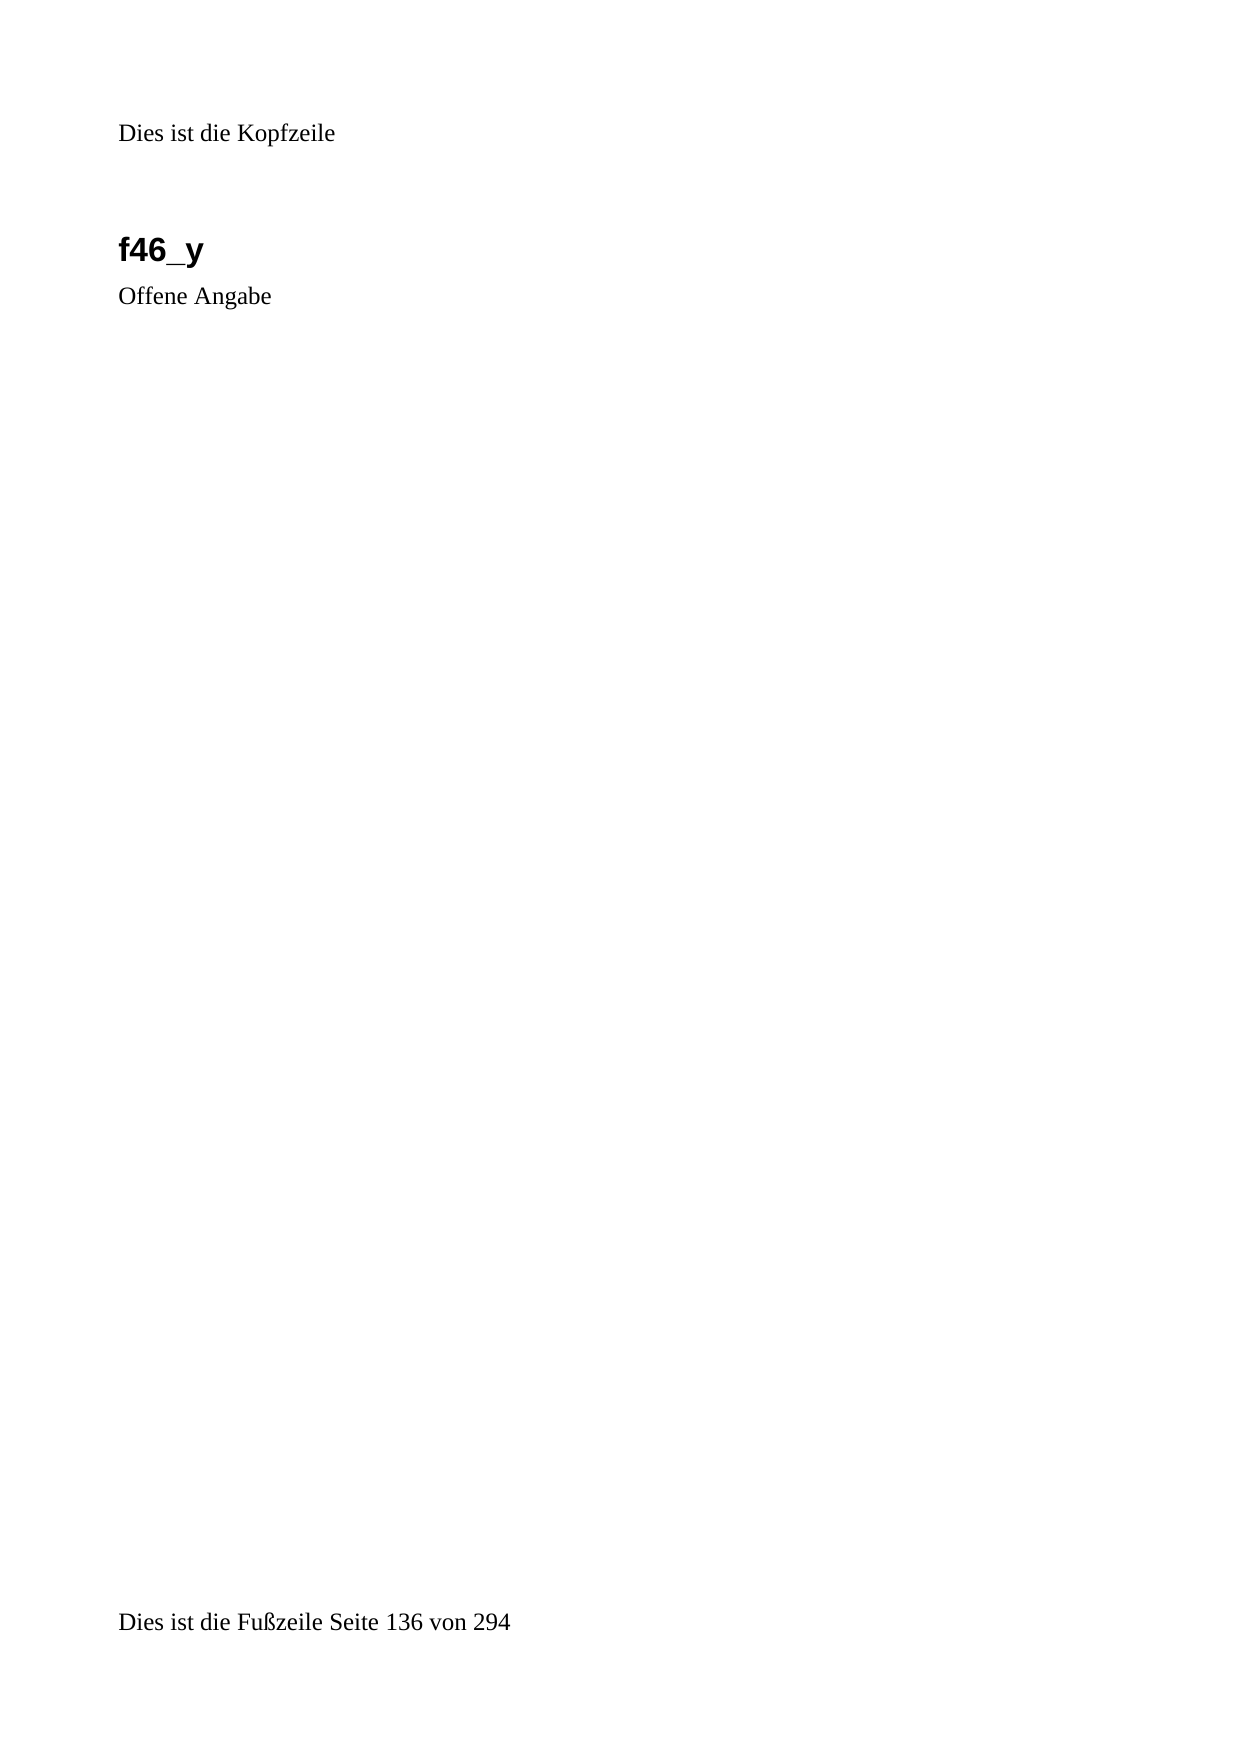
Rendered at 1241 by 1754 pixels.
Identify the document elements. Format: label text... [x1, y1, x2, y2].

subtitle f46_y [118, 230, 1122, 269]
text Offene Angabe [118, 281, 1122, 310]
